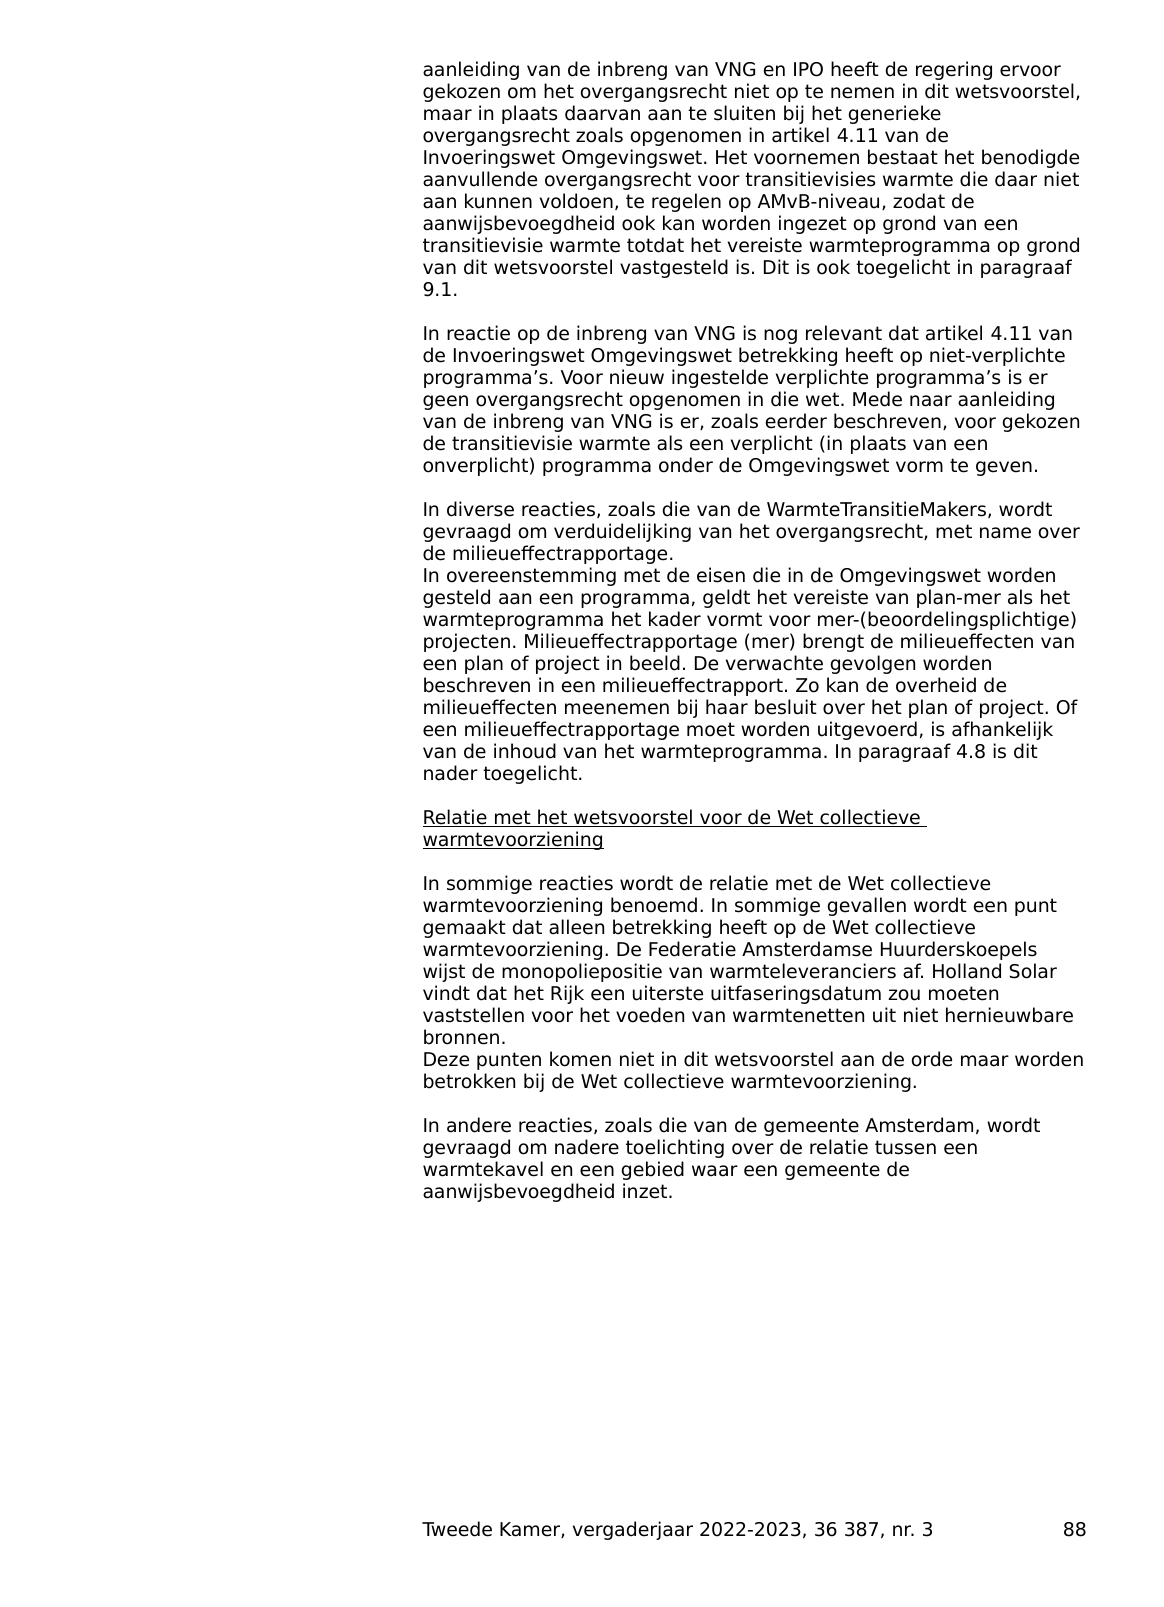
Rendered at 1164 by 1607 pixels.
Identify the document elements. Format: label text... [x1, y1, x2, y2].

text In overeenstemming met de eisen die in de Omgevingswet worden gesteld aan een programma, geldt het vereiste van plan-mer als het warmteprogramma het kader vormt voor mer-(beoordelingsplichtige) projecten. Milieueffectrapportage (mer) brengt de milieueffecten van een plan of project in beeld. De verwachte gevolgen worden beschreven in een milieueffectrapport. Zo kan de overheid de milieueffecten meenemen bij haar besluit over het plan of project. Of een milieueffectrapportage moet worden uitgevoerd, is afhankelijk van de inhoud van het warmteprogramma. In paragraaf 4.8 is dit nader toegelicht. [422, 565, 1087, 785]
subtitle Relatie met het wetsvoorstel voor de Wet collectieve warmtevoorziening [422, 807, 1087, 851]
text In reactie op de inbreng van VNG is nog relevant dat artikel 4.11 van de Invoeringswet Omgevingswet betrekking heeft op niet-verplichte programma’s. Voor nieuw ingestelde verplichte programma’s is er geen overgangsrecht opgenomen in die wet. Mede naar aanleiding van de inbreng van VNG is er, zoals eerder beschreven, voor gekozen de transitievisie warmte als een verplicht (in plaats van een onverplicht) programma onder de Omgevingswet vorm te geven. [422, 323, 1087, 477]
text In sommige reacties wordt de relatie met de Wet collectieve warmtevoorziening benoemd. In sommige gevallen wordt een punt gemaakt dat alleen betrekking heeft op de Wet collectieve warmtevoorziening. De Federatie Amsterdamse Huurderskoepels wijst de monopoliepositie van warmteleveranciers af. Holland Solar vindt dat het Rijk een uiterste uitfaseringsdatum zou moeten vaststellen voor het voeden van warmtenetten uit niet hernieuwbare bronnen. [422, 873, 1087, 1049]
text Deze punten komen niet in dit wetsvoorstel aan de orde maar worden betrokken bij de Wet collectieve warmtevoorziening. [422, 1049, 1087, 1093]
text In diverse reacties, zoals die van de WarmteTransitieMakers, wordt gevraagd om verduidelijking van het overgangsrecht, met name over de milieueffectrapportage. [422, 499, 1087, 565]
text In andere reacties, zoals die van de gemeente Amsterdam, wordt gevraagd om nadere toelichting over de relatie tussen een warmtekavel en een gebied waar een gemeente de aanwijsbevoegdheid inzet. [422, 1115, 1087, 1203]
text aanleiding van de inbreng van VNG en IPO heeft de regering ervoor gekozen om het overgangsrecht niet op te nemen in dit wetsvoorstel, maar in plaats daarvan aan te sluiten bij het generieke overgangsrecht zoals opgenomen in artikel 4.11 van de Invoeringswet Omgevingswet. Het voornemen bestaat het benodigde aanvullende overgangsrecht voor transitievisies warmte die daar niet aan kunnen voldoen, te regelen op AMvB-niveau, zodat de aanwijsbevoegdheid ook kan worden ingezet op grond van een transitievisie warmte totdat het vereiste warmteprogramma op grond van dit wetsvoorstel vastgesteld is. Dit is ook toegelicht in paragraaf 9.1. [422, 59, 1087, 301]
